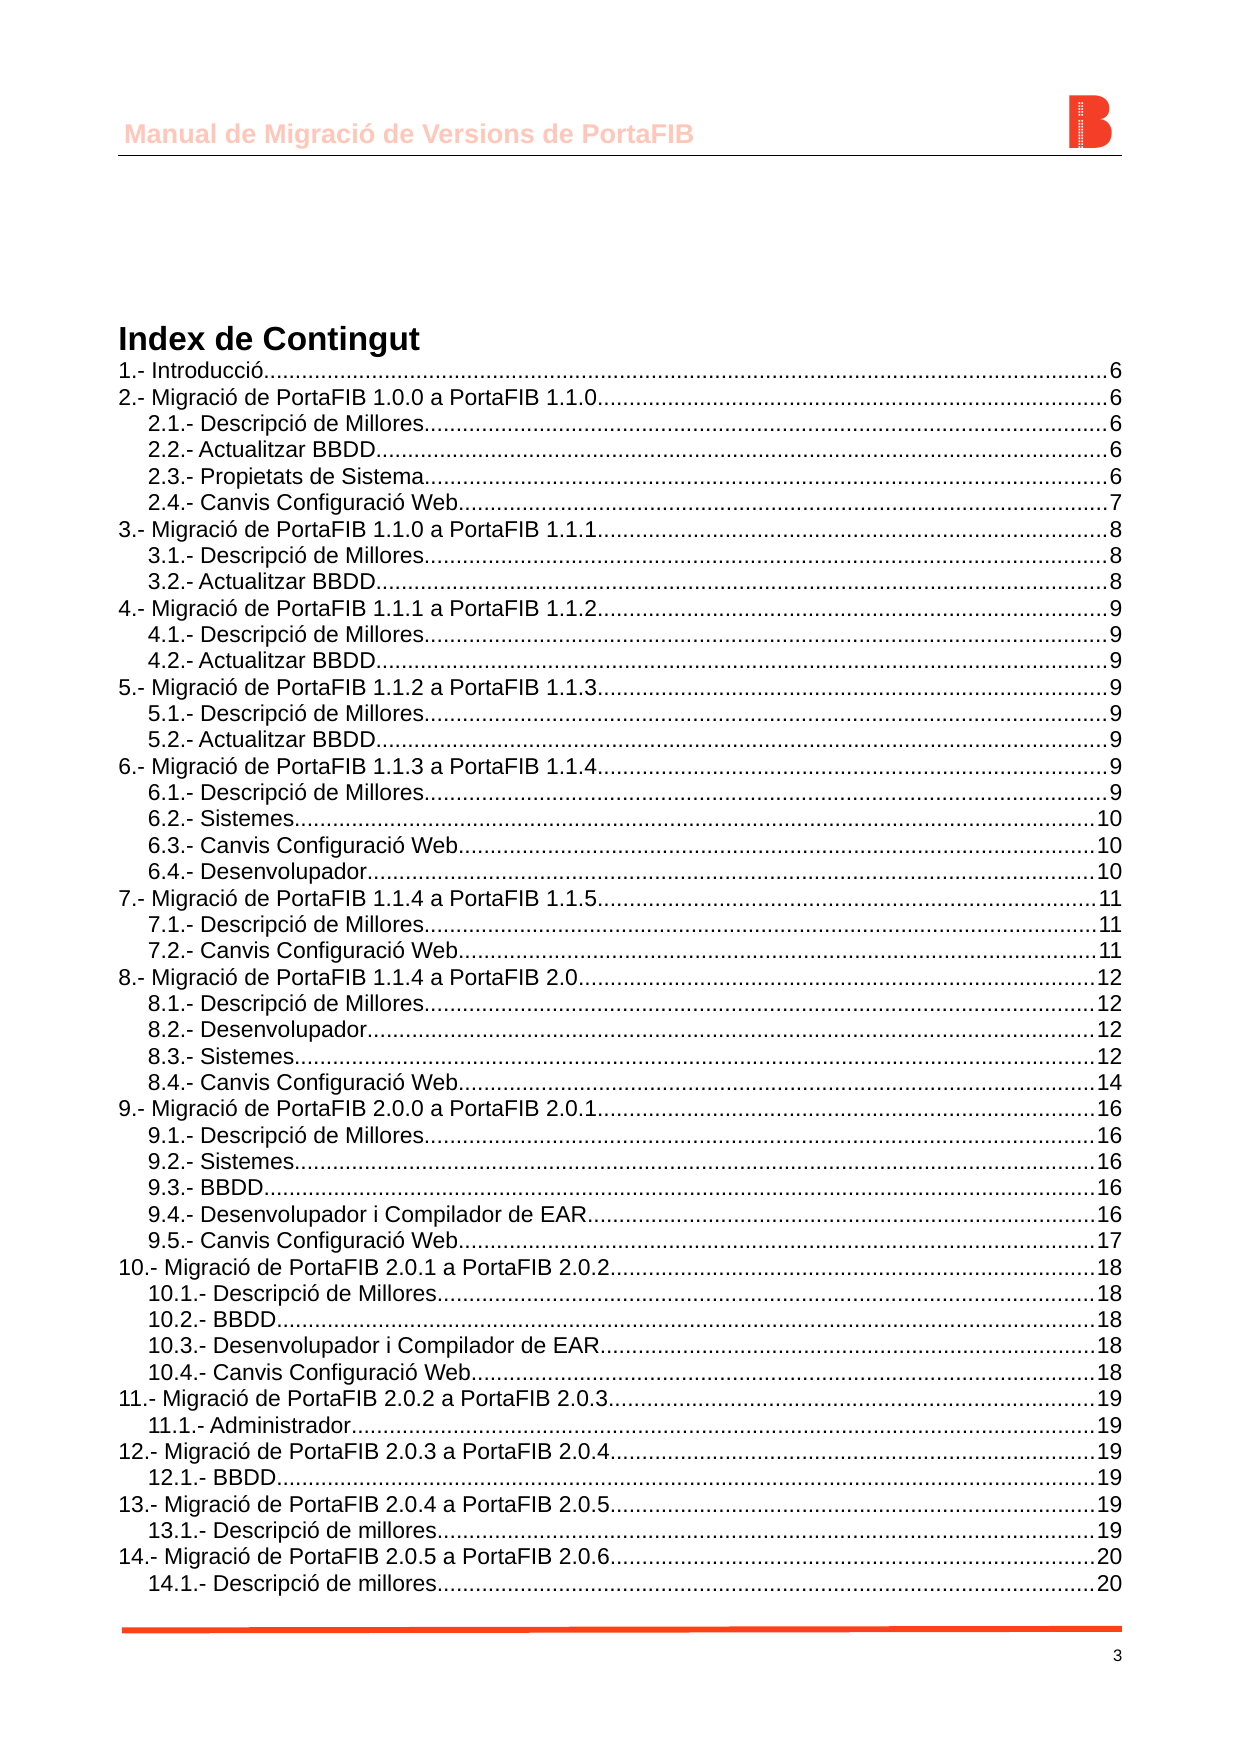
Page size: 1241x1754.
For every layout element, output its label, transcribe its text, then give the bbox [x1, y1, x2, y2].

text 2.- Migració de PortaFIB 1.0.0 a PortaFIB 1.1.0 6 [118, 384, 1122, 410]
text 13.1.- Descripció de millores 19 [148, 1517, 1122, 1543]
text 7.1.- Descripció de Millores 11 [148, 911, 1122, 937]
text 2.4.- Canvis Configuració Web 7 [148, 489, 1122, 516]
text 6.2.- Sistemes 10 [148, 805, 1122, 832]
text 8.- Migració de PortaFIB 1.1.4 a PortaFIB 2.0 12 [118, 963, 1122, 990]
text 9.4.- Desenvolupador i Compilador de EAR 16 [148, 1201, 1122, 1227]
text 2.2.- Actualitzar BBDD 6 [148, 436, 1122, 463]
text 10.1.- Descripció de Millores 18 [148, 1280, 1122, 1306]
text 12.1.- BBDD 19 [148, 1464, 1122, 1491]
text 11.- Migració de PortaFIB 2.0.2 a PortaFIB 2.0.3 19 [118, 1385, 1122, 1412]
text 9.3.- BBDD 16 [148, 1174, 1122, 1201]
text 12.- Migració de PortaFIB 2.0.3 a PortaFIB 2.0.4 19 [118, 1438, 1122, 1464]
text 6.- Migració de PortaFIB 1.1.3 a PortaFIB 1.1.4 9 [118, 753, 1122, 779]
text 8.1.- Descripció de Millores 12 [148, 990, 1122, 1016]
text 1.- Introducció 6 [118, 357, 1122, 384]
text 8.3.- Sistemes 12 [148, 1043, 1122, 1069]
text 6.3.- Canvis Configuració Web 10 [148, 832, 1122, 858]
text 10.2.- BBDD 18 [148, 1306, 1122, 1332]
text 5.- Migració de PortaFIB 1.1.2 a PortaFIB 1.1.3 9 [118, 674, 1122, 700]
text 11.1.- Administrador 19 [148, 1412, 1122, 1438]
text 3.- Migració de PortaFIB 1.1.0 a PortaFIB 1.1.1 8 [118, 516, 1122, 542]
text 9.1.- Descripció de Millores 16 [148, 1122, 1122, 1148]
text 5.1.- Descripció de Millores 9 [148, 700, 1122, 726]
text 6.1.- Descripció de Millores 9 [148, 779, 1122, 805]
text 4.- Migració de PortaFIB 1.1.1 a PortaFIB 1.1.2 9 [118, 594, 1122, 621]
text 14.- Migració de PortaFIB 2.0.5 a PortaFIB 2.0.6 20 [118, 1543, 1122, 1570]
text 9.5.- Canvis Configuració Web 17 [148, 1227, 1122, 1253]
text 13.- Migració de PortaFIB 2.0.4 a PortaFIB 2.0.5 19 [118, 1491, 1122, 1517]
text 3.2.- Actualitzar BBDD 8 [148, 568, 1122, 594]
text 6.4.- Desenvolupador 10 [148, 858, 1122, 884]
text 10.3.- Desenvolupador i Compilador de EAR 18 [148, 1332, 1122, 1359]
subtitle Index de Contingut [118, 319, 1122, 357]
text 4.1.- Descripció de Millores 9 [148, 621, 1122, 647]
picture [1063, 94, 1117, 150]
text 7.- Migració de PortaFIB 1.1.4 a PortaFIB 1.1.5 11 [118, 884, 1122, 911]
text 5.2.- Actualitzar BBDD 9 [148, 726, 1122, 753]
text 14.1.- Descripció de millores 20 [148, 1570, 1122, 1596]
text 10.- Migració de PortaFIB 2.0.1 a PortaFIB 2.0.2 18 [118, 1253, 1122, 1280]
text 8.2.- Desenvolupador 12 [148, 1016, 1122, 1043]
text 3.1.- Descripció de Millores 8 [148, 542, 1122, 568]
text 2.3.- Propietats de Sistema 6 [148, 463, 1122, 489]
text 9.- Migració de PortaFIB 2.0.0 a PortaFIB 2.0.1 16 [118, 1095, 1122, 1122]
text 2.1.- Descripció de Millores 6 [148, 410, 1122, 436]
text 7.2.- Canvis Configuració Web 11 [148, 937, 1122, 963]
text 4.2.- Actualitzar BBDD 9 [148, 647, 1122, 674]
text 8.4.- Canvis Configuració Web 14 [148, 1069, 1122, 1095]
text 9.2.- Sistemes 16 [148, 1148, 1122, 1174]
text 10.4.- Canvis Configuració Web 18 [148, 1359, 1122, 1385]
